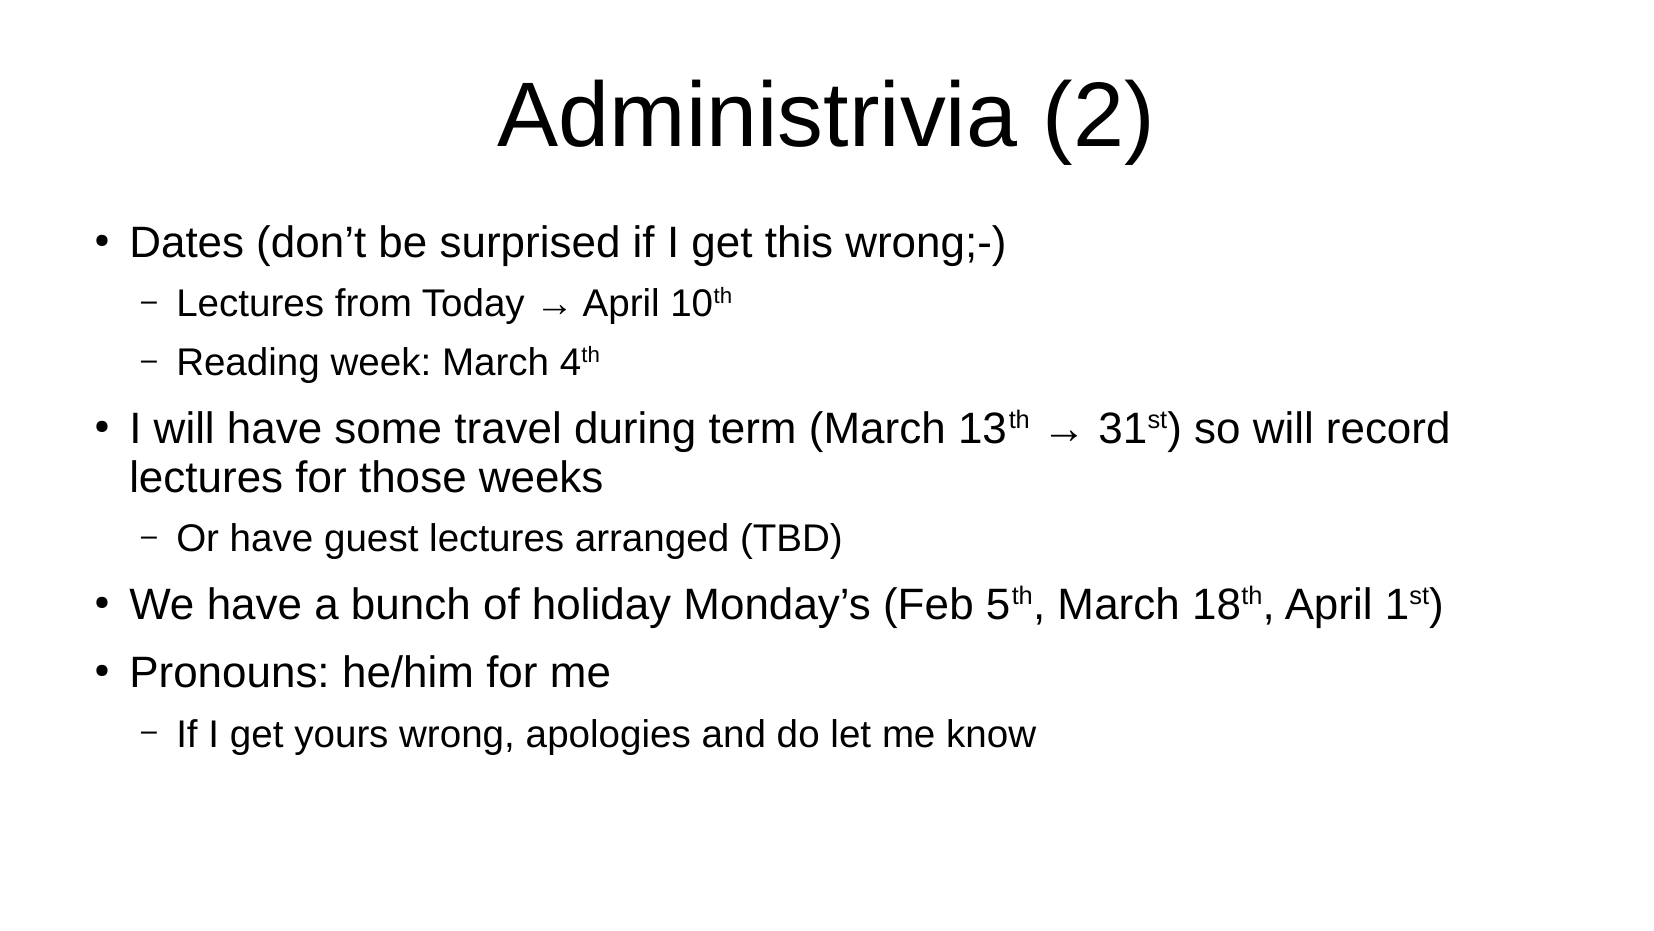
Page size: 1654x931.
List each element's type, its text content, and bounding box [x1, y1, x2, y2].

list Dates (don’t be surprised if I get this wrong;-) Lectures from Today → April 10th Reading week: March 4th I will have some travel during term (March 13th → 31st) so will record lectures for those weeks Or have guest lectures arranged (TBD) We have a bunch of holiday Monday’s (Feb 5th, March 18th, April 1st) Pronouns: he/him for me If I get yours wrong, apologies and do let me know [82, 217, 1571, 758]
title Administrivia (2) [82, 37, 1571, 193]
